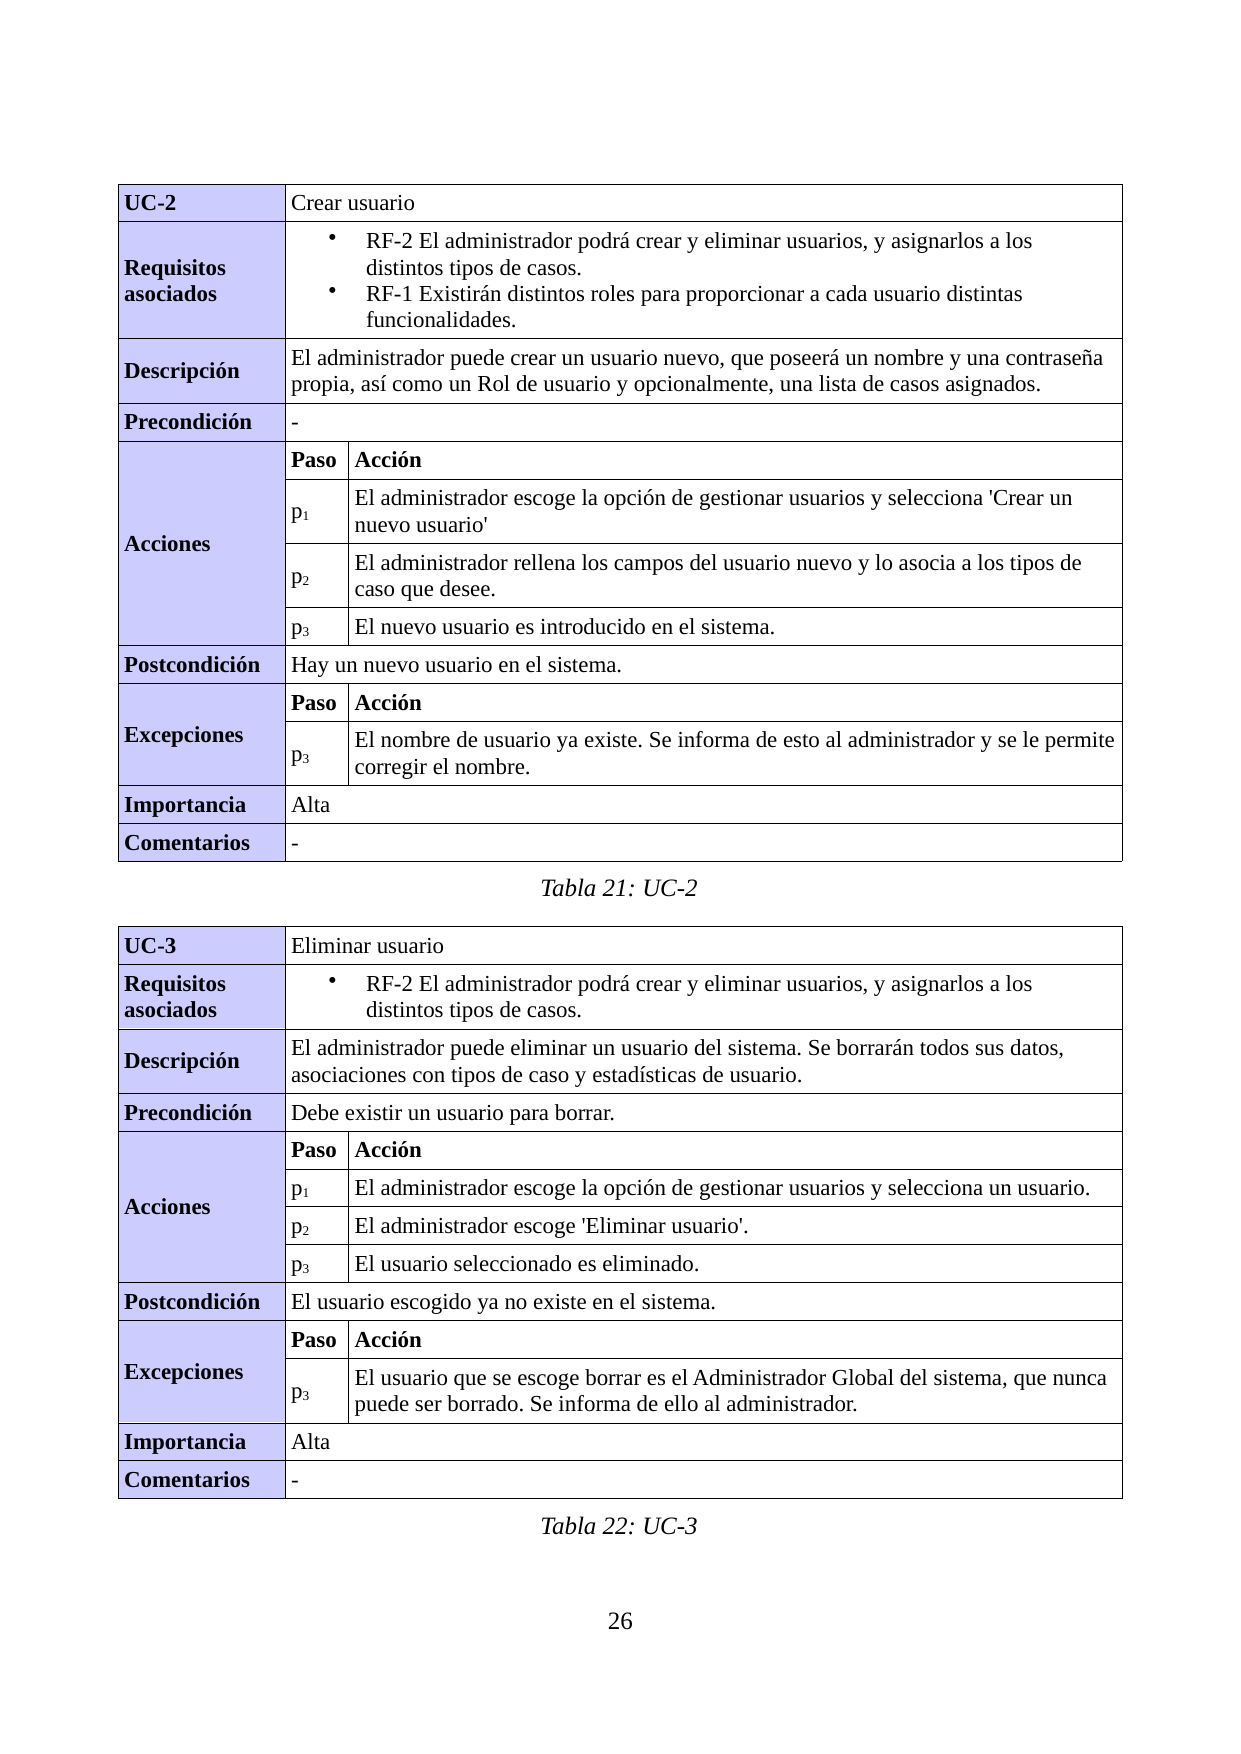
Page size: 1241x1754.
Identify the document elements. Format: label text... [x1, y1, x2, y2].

table_cell Acción [349, 1321, 1122, 1358]
table_cell p2 [286, 544, 348, 607]
table_cell Acción [349, 442, 1122, 478]
table_cell El administrador escoge la opción de gestionar usuarios y selecciona 'Crear un nuevo usuario' [349, 480, 1122, 543]
table_cell El usuario seleccionado es eliminado. [349, 1245, 1122, 1282]
table_cell Importancia [119, 786, 285, 823]
table_cell Hay un nuevo usuario en el sistema. [286, 646, 1122, 683]
table_cell RF-2 El administrador podrá crear y eliminar usuarios, y asignarlos a los distintos tipos de casos. [286, 965, 1122, 1028]
table_cell Precondición [119, 404, 285, 441]
table_cell p3 [286, 722, 348, 785]
table_header UC-2 [119, 185, 285, 221]
table_header Crear usuario [286, 185, 1122, 221]
table_cell Postcondición [119, 1283, 285, 1320]
table_header UC-3 [119, 927, 285, 964]
table_cell p3 [286, 608, 348, 645]
text Tabla 21: UC-2 [118, 873, 1122, 902]
table_cell Acción [349, 684, 1122, 721]
table_cell Postcondición [119, 646, 285, 683]
table_cell Comentarios [119, 824, 285, 861]
table_cell El administrador escoge la opción de gestionar usuarios y selecciona un usuario. [349, 1170, 1122, 1206]
table_cell p3 [286, 1359, 348, 1422]
table_cell Acción [349, 1132, 1122, 1168]
table_cell - [286, 824, 1122, 861]
table_cell Paso [286, 684, 348, 721]
table_cell El usuario que se escoge borrar es el Administrador Global del sistema, que nunca puede ser borrado. Se informa de ello al administrador. [349, 1359, 1122, 1422]
table_header Eliminar usuario [286, 927, 1122, 964]
table_cell El administrador puede eliminar un usuario del sistema. Se borrarán todos sus datos, asociaciones con tipos de caso y estadísticas de usuario. [286, 1030, 1122, 1093]
table_cell Alta [286, 786, 1122, 823]
table_cell El administrador escoge 'Eliminar usuario'. [349, 1207, 1122, 1244]
table_cell p2 [286, 1207, 348, 1244]
table_cell Requisitos asociados [119, 222, 285, 338]
table_cell Acciones [119, 1132, 285, 1282]
table_cell Debe existir un usuario para borrar. [286, 1094, 1122, 1131]
table_cell - [286, 404, 1122, 441]
table_cell Acciones [119, 442, 285, 645]
table_cell Descripción [119, 339, 285, 403]
table_cell Descripción [119, 1030, 285, 1093]
table_cell RF-2 El administrador podrá crear y eliminar usuarios, y asignarlos a los distintos tipos de casos. RF-1 Existirán distintos roles para proporcionar a cada usuario distintas funcionalidades. [286, 222, 1122, 338]
table_cell Importancia [119, 1424, 285, 1460]
table_cell El administrador puede crear un usuario nuevo, que poseerá un nombre y una contraseña propia, así como un Rol de usuario y opcionalmente, una lista de casos asignados. [286, 339, 1122, 403]
table_cell Excepciones [119, 1321, 285, 1422]
table_cell Excepciones [119, 684, 285, 785]
table_cell Paso [286, 1132, 348, 1168]
table_cell p3 [286, 1245, 348, 1282]
table_cell Paso [286, 1321, 348, 1358]
table_cell Precondición [119, 1094, 285, 1131]
table_cell El administrador rellena los campos del usuario nuevo y lo asocia a los tipos de caso que desee. [349, 544, 1122, 607]
table_cell Alta [286, 1424, 1122, 1460]
table_cell - [286, 1461, 1122, 1498]
table_cell El nombre de usuario ya existe. Se informa de esto al administrador y se le permite corregir el nombre. [349, 722, 1122, 785]
table_cell Paso [286, 442, 348, 478]
table_cell El usuario escogido ya no existe en el sistema. [286, 1283, 1122, 1320]
table_cell Requisitos asociados [119, 965, 285, 1028]
table_cell El nuevo usuario es introducido en el sistema. [349, 608, 1122, 645]
table_cell Comentarios [119, 1461, 285, 1498]
text Tabla 22: UC-3 [118, 1511, 1122, 1539]
table_cell p1 [286, 1170, 348, 1206]
table_cell p1 [286, 480, 348, 543]
